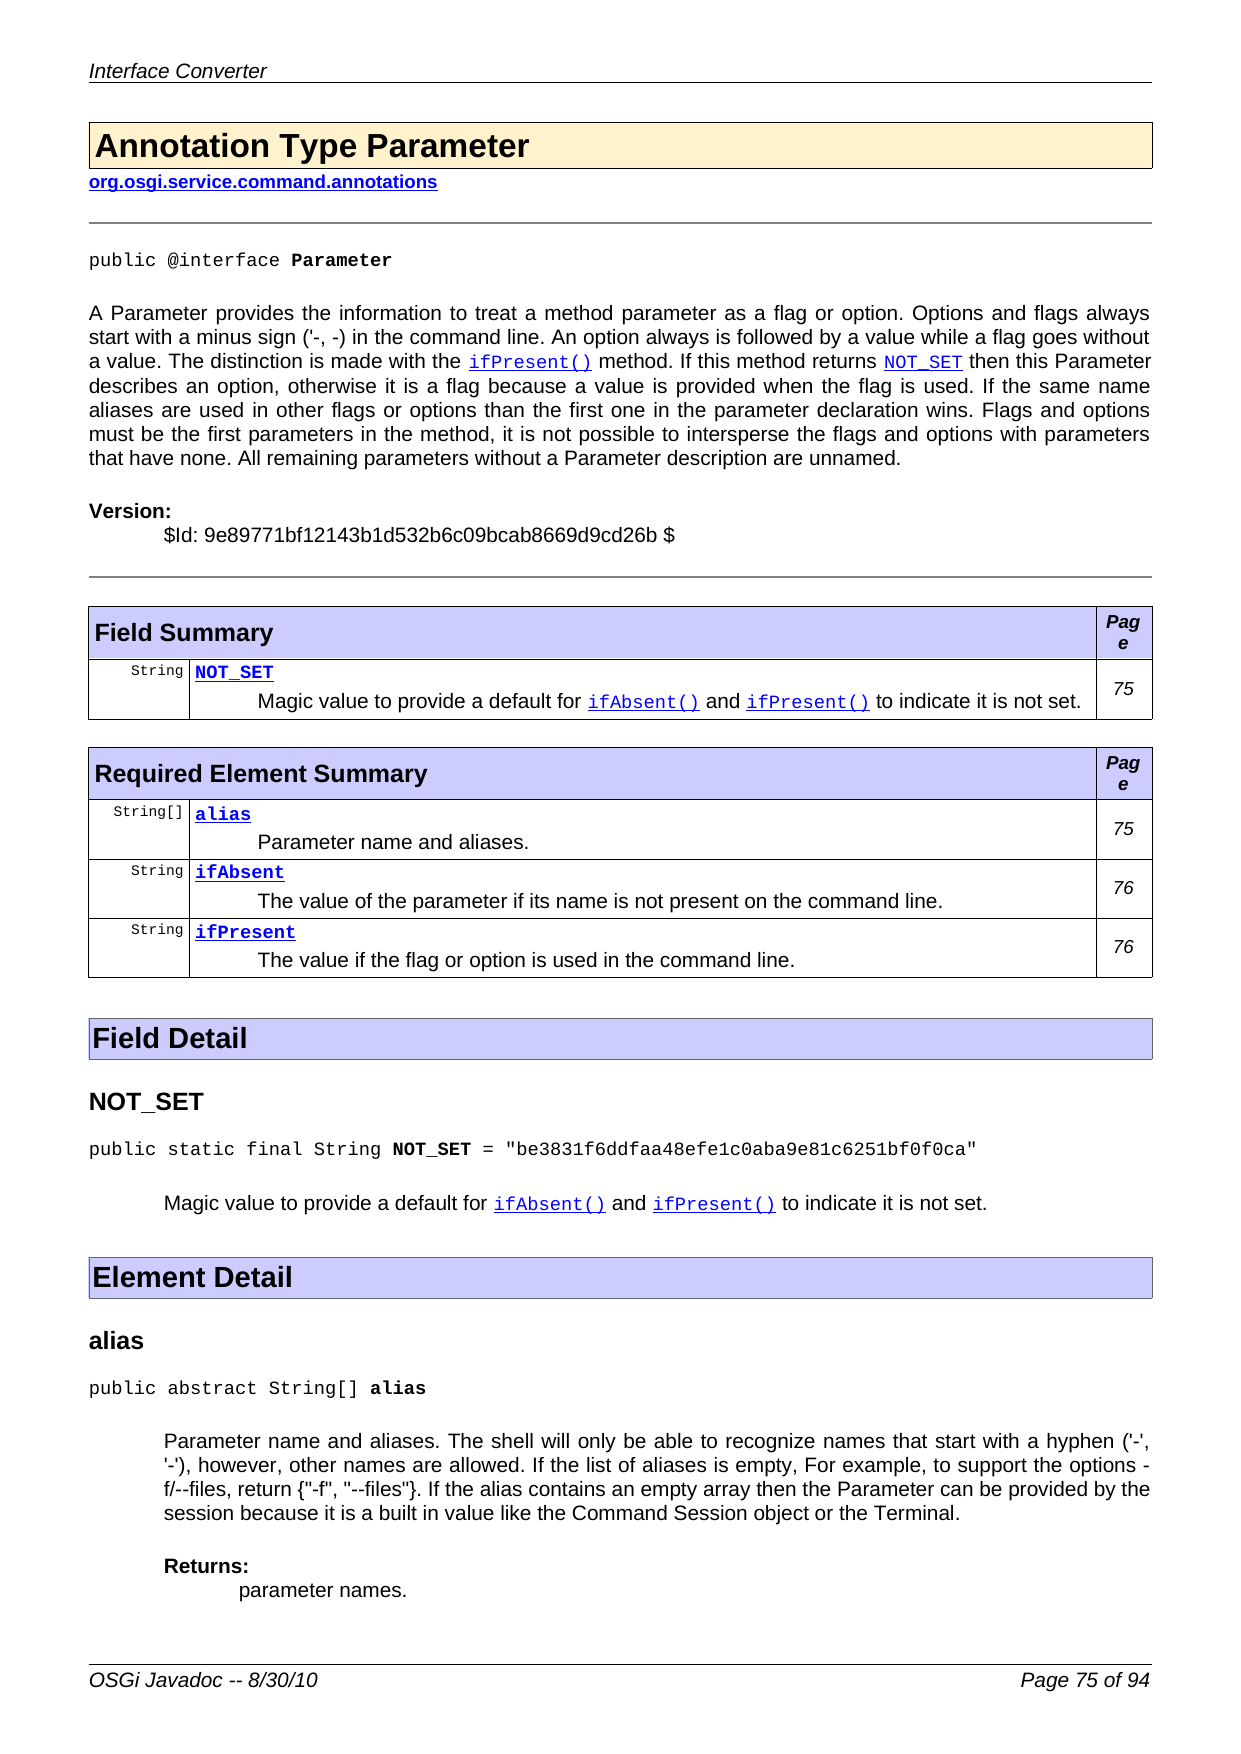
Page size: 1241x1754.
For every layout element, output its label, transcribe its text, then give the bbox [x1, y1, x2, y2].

table_cell 72 [1097, 800, 1152, 858]
table_header Page [1097, 607, 1152, 658]
table_cell String [89, 660, 189, 719]
table_cell String [89, 860, 189, 917]
table_cell 73 [1097, 919, 1152, 977]
text public static final String NOT_SET = "be3831f6ddfaa48efe1c0aba9e81c6251bf0f0ca" [88, 1140, 1152, 1161]
table_cell NOT_SET Magic value to provide a default for ifAbsent() and ifPresent() to indicate it is not set. [190, 660, 1096, 719]
subtitle NOT_SET [88, 1087, 1152, 1116]
text parameter names. [238, 1578, 1152, 1602]
text org.osgi.service.command.annotations [88, 171, 1152, 193]
table_cell String[] [89, 800, 189, 858]
text Magic value to provide a default for ifAbsent() and ifPresent() to indicate it is not set. [163, 1190, 1152, 1216]
table_header Page [1097, 748, 1152, 799]
table_cell String [89, 919, 189, 977]
table_header Field Summary [89, 607, 1096, 658]
table_cell 72 [1097, 660, 1152, 719]
text $Id: 9e89771bf12143b1d532b6c09bcab8669d9cd26b $ [163, 523, 1152, 547]
text public @interface Parameter [88, 250, 1152, 272]
table_cell 73 [1097, 860, 1152, 917]
table_cell ifAbsent The value of the parameter if its name is not present on the command line. [190, 860, 1096, 917]
table_cell alias Parameter name and aliases. [190, 800, 1096, 858]
subtitle Element Detail [90, 1258, 1152, 1298]
text A Parameter provides the information to treat a method parameter as a flag or option. Options and flags always start with a minus sign ('-, -) in the command line. An option always is followed by a value while a flag goes without a value. The distinction is made with the ifPresent() method. If this method returns NOT_SET then this Parameter describes an option, otherwise it is a flag because a value is provided when the flag is used. If the same name aliases are used in other flags or options than the first one in the parameter declaration wins. Flags and options must be the first parameters in the method, it is not possible to intersperse the flags and options with parameters that have none. All remaining parameters without a Parameter description are unnamed. [88, 301, 1152, 470]
text Version: [88, 499, 1152, 523]
text Parameter name and aliases. The shell will only be able to recognize names that start with a hyphen ('-', '-'), however, other names are allowed. If the list of aliases is empty, For example, to support the options -f/--files, return {"-f", "--files"}. If the alias contains an empty array then the Parameter can be provided by the session because it is a built in value like the Command Session object or the Terminal. [163, 1429, 1152, 1525]
text public abstract String[] alias [88, 1379, 1152, 1400]
subtitle alias [88, 1326, 1152, 1355]
text Returns: [163, 1554, 1152, 1578]
subtitle Annotation Type Parameter [90, 123, 1152, 168]
table_cell ifPresent The value if the flag or option is used in the command line. [190, 919, 1096, 977]
subtitle Field Detail [90, 1019, 1152, 1059]
table_header Required Element Summary [89, 748, 1096, 799]
